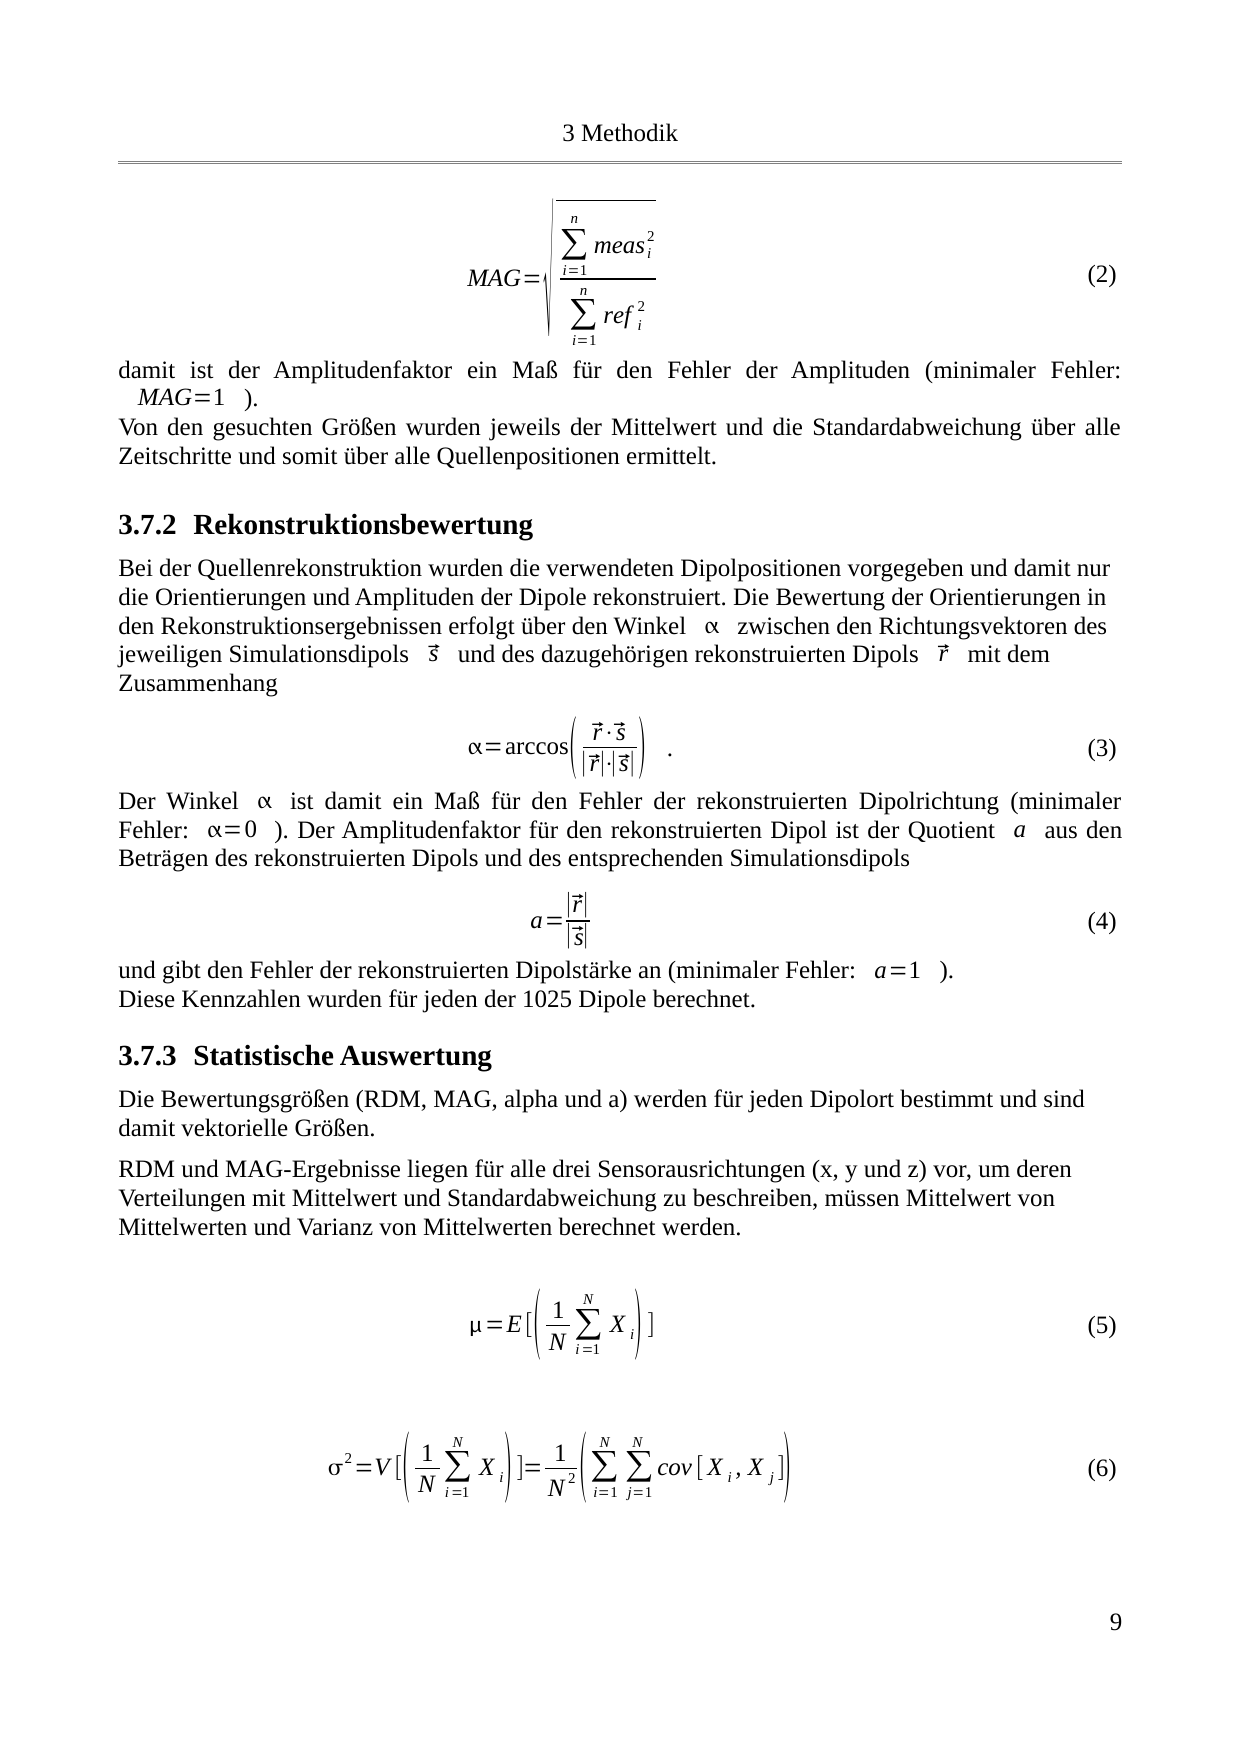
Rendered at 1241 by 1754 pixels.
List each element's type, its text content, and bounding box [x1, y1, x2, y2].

text damit ist der Amplitudenfaktor ein Maß für den Fehler der Amplituden (minimaler Fehler:). [118, 355, 1122, 412]
table_header [118, 193, 1010, 355]
subtitle Statistische Auswertung [118, 1038, 1122, 1072]
table_header (3) [1010, 710, 1122, 786]
text und gibt den Fehler der rekonstruierten Dipolstärke an (minimaler Fehler:). [118, 956, 1122, 984]
table_header (6) [1010, 1425, 1122, 1510]
text Diese Kennzahlen wurden für jeden der 1025 Dipole berechnet. [118, 984, 1122, 1013]
table_header (4) [1010, 885, 1122, 956]
text RDM und MAG-Ergebnisse liegen für alle drei Sensorausrichtungen (x, y und z) vor, um deren Verteilungen mit Mittelwert und Standardabweichung zu beschreiben, müssen Mittelwert von Mittelwerten und Varianz von Mittelwerten berechnet werden. [118, 1154, 1122, 1240]
table_header (2) [1010, 193, 1122, 355]
table_header [118, 1282, 1010, 1367]
subtitle Rekonstruktionsbewertung [118, 507, 1122, 541]
text Bei der Quellenrekonstruktion wurden die verwendeten Dipolpositionen vorgegeben und damit nur die Orientierungen und Amplituden der Dipole rekonstruiert. Die Bewertung der Orientierungen in den Rekonstruktionsergebnissen erfolgt über den Winkelzwischen den Richtungsvektoren des jeweiligen Simulationsdipolsund des dazugehörigen rekonstruierten Dipolsmit dem Zusammenhang [118, 553, 1122, 697]
table_header [118, 885, 1010, 956]
text Von den gesuchten Größen wurden jeweils der Mittelwert und die Standardabweichung über alle Zeitschritte und somit über alle Quellenpositionen ermittelt. [118, 412, 1122, 470]
text Die Bewertungsgrößen (RDM, MAG, alpha und a) werden für jeden Dipolort bestimmt und sind damit vektorielle Größen. [118, 1084, 1122, 1142]
table_header . [118, 710, 1010, 786]
text Der Winkelist damit ein Maß für den Fehler der rekonstruierten Dipolrichtung (minimaler Fehler:). Der Amplitudenfaktor für den rekonstruierten Dipol ist der Quotientaus den Beträgen des rekonstruierten Dipols und des entsprechenden Simulationsdipols [118, 786, 1122, 872]
table_header [118, 1425, 1010, 1510]
table_header (5) [1010, 1282, 1122, 1367]
